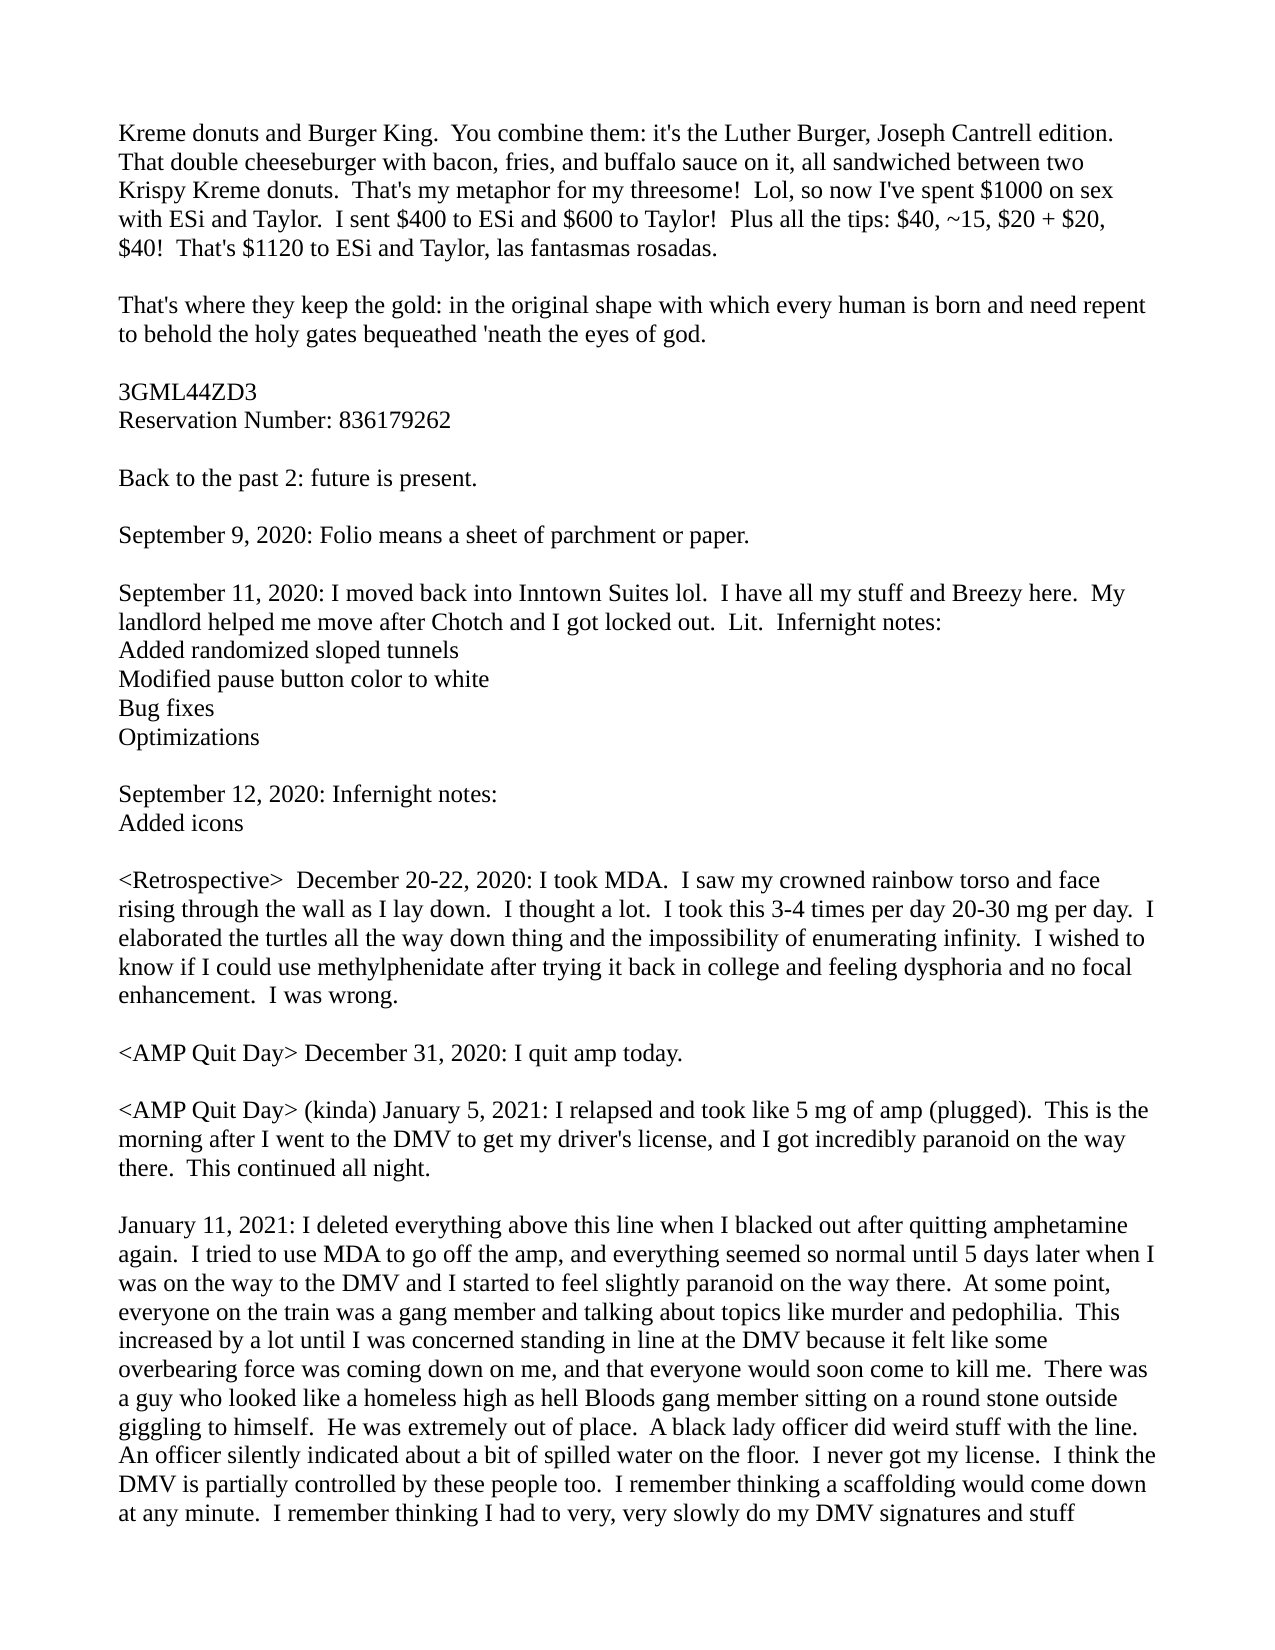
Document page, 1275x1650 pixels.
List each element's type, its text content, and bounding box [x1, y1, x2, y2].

text 3GML44ZD3 [118, 377, 1157, 406]
text Back to the past 2: future is present. [118, 463, 1157, 492]
text Bug fixes [118, 693, 1157, 722]
text Reservation Number: 836179262 [118, 406, 1157, 434]
text <AMP Quit Day> December 31, 2020: I quit amp today. [118, 1038, 1157, 1067]
text Kreme donuts and Burger King. You combine them: it's the Luther Burger, Joseph Cantrell edition. That double cheeseburger with bacon, fries, and buffalo sauce on it, all sandwiched between two Krispy Kreme donuts. That's my metaphor for my threesome! Lol, so now I've spent $1000 on sex with ESi and Taylor. I sent $400 to ESi and $600 to Taylor! Plus all the tips: $40, ~15, $20 + $20, $40! That's $1120 to ESi and Taylor, las fantasmas rosadas. [118, 118, 1157, 262]
text September 9, 2020: Folio means a sheet of parchment or paper. [118, 521, 1157, 549]
text Added randomized sloped tunnels [118, 636, 1157, 664]
text That's where they keep the gold: in the original shape with which every human is born and need repent to behold the holy gates bequeathed 'neath the eyes of god. [118, 291, 1157, 348]
text <AMP Quit Day> (kinda) January 5, 2021: I relapsed and took like 5 mg of amp (plugged). This is the morning after I went to the DMV to get my driver's license, and I got incredibly paranoid on the way there. This continued all night. [118, 1096, 1157, 1182]
text <Retrospective> December 20-22, 2020: I took MDA. I saw my crowned rainbow torso and face rising through the wall as I lay down. I thought a lot. I took this 3-4 times per day 20-30 mg per day. I elaborated the turtles all the way down thing and the impossibility of enumerating infinity. I wished to know if I could use methylphenidate after trying it back in college and feeling dysphoria and no focal enhancement. I was wrong. [118, 866, 1157, 1009]
text January 11, 2021: I deleted everything above this line when I blacked out after quitting amphetamine again. I tried to use MDA to go off the amp, and everything seemed so normal until 5 days later when I was on the way to the DMV and I started to feel slightly paranoid on the way there. At some point, everyone on the train was a gang member and talking about topics like murder and pedophilia. This increased by a lot until I was concerned standing in line at the DMV because it felt like some overbearing force was coming down on me, and that everyone would soon come to kill me. There was a guy who looked like a homeless high as hell Bloods gang member sitting on a round stone outside giggling to himself. He was extremely out of place. A black lady officer did weird stuff with the line. An officer silently indicated about a bit of spilled water on the floor. I never got my license. I think the DMV is partially controlled by these people too. I remember thinking a scaffolding would come down at any minute. I remember thinking I had to very, very slowly do my DMV signatures and stuff [118, 1211, 1157, 1527]
text Added icons [118, 808, 1157, 837]
text Optimizations [118, 722, 1157, 751]
text September 11, 2020: I moved back into Inntown Suites lol. I have all my stuff and Breezy here. My landlord helped me move after Chotch and I got locked out. Lit. Infernight notes: [118, 578, 1157, 636]
text September 12, 2020: Infernight notes: [118, 779, 1157, 808]
text Modified pause button color to white [118, 664, 1157, 693]
